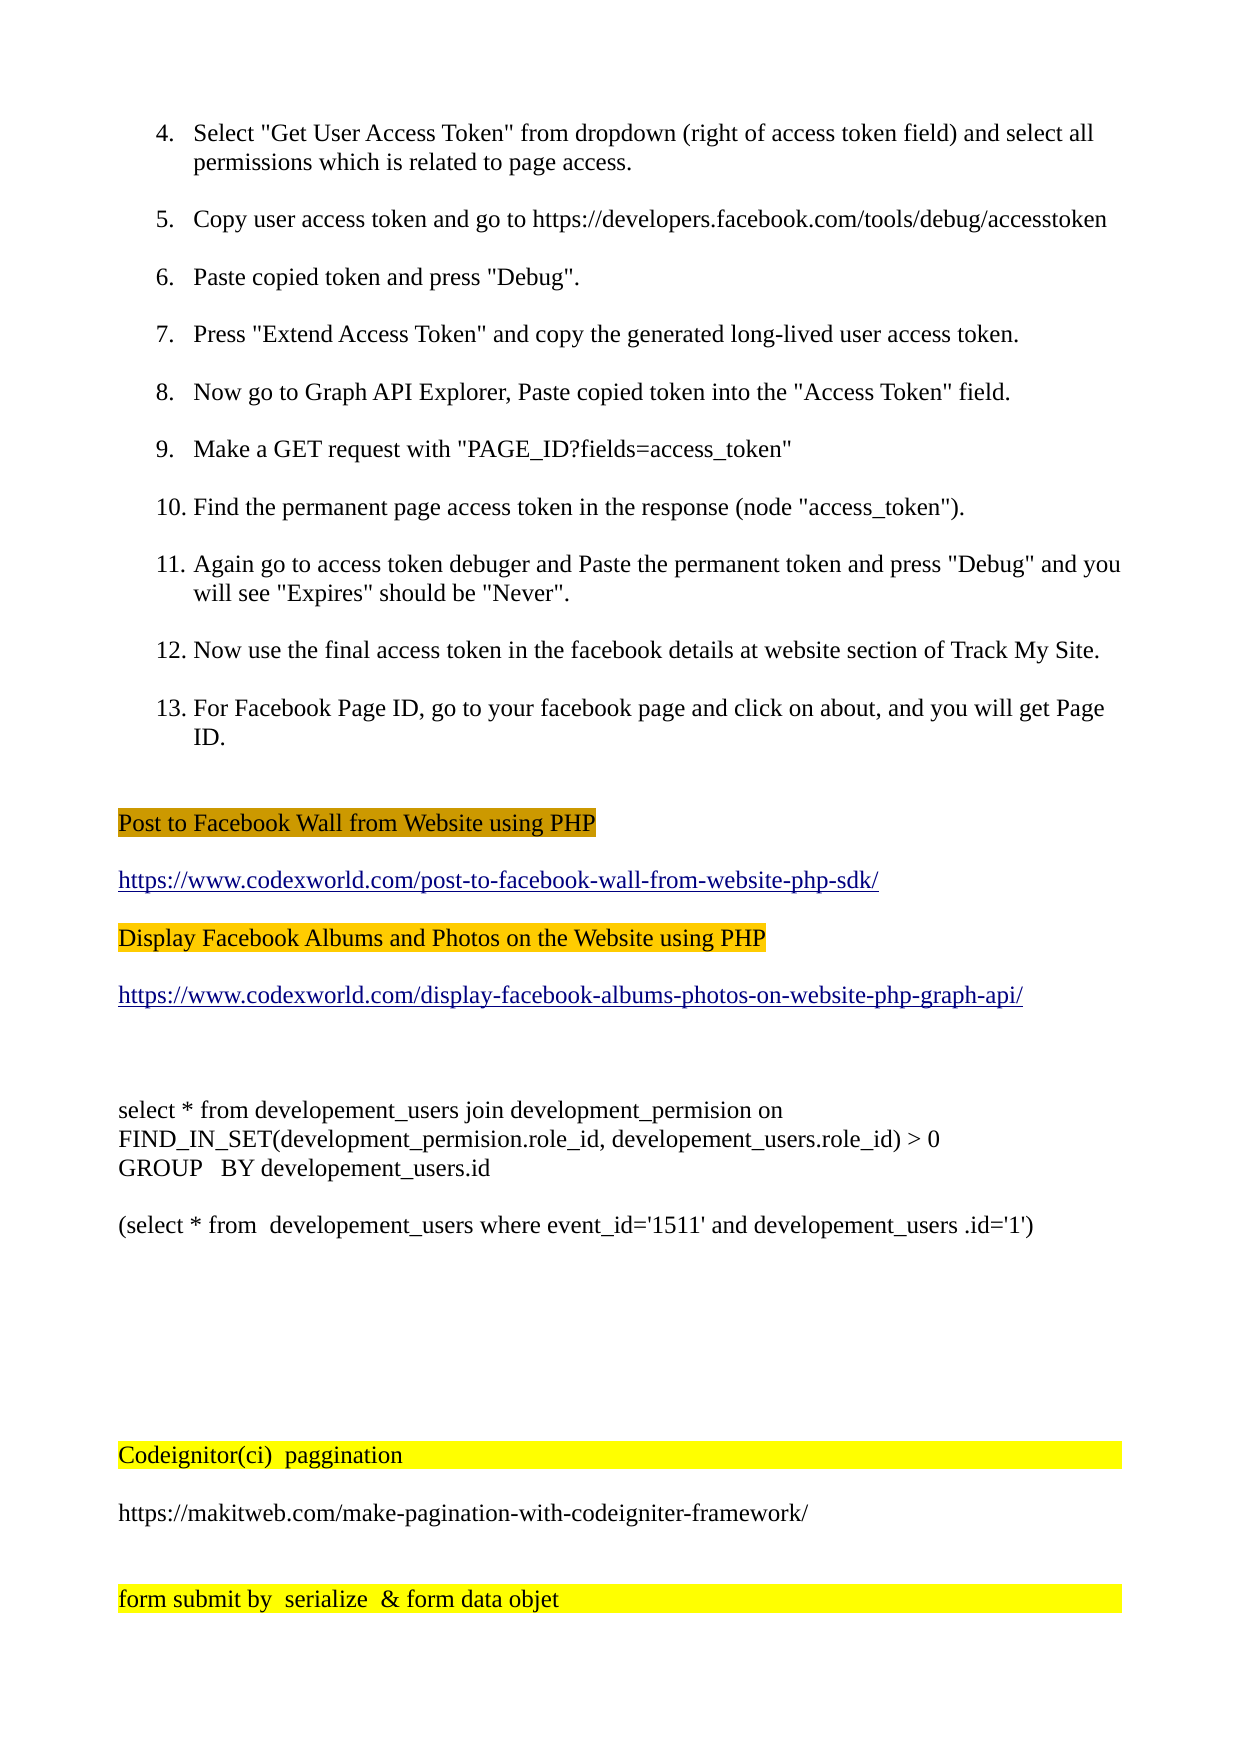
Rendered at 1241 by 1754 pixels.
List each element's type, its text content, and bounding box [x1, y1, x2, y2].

list Press "Extend Access Token" and copy the generated long-lived user access token. [156, 319, 1122, 348]
list Select "Get User Access Token" from dropdown (right of access token field) and select all permissions which is related to page access. [156, 118, 1122, 176]
list Now go to Graph API Explorer, Paste copied token into the "Access Token" field. [156, 377, 1122, 406]
list Copy user access token and go to https://developers.facebook.com/tools/debug/accesstoken [156, 204, 1122, 233]
text (select * from developement_users where event_id='1511' and developement_users .id='1') [118, 1211, 1122, 1239]
list Paste copied token and press "Debug". [156, 262, 1122, 291]
text https://makitweb.com/make-pagination-with-codeigniter-framework/ [118, 1498, 1122, 1527]
text GROUP BY developement_users.id [118, 1153, 1122, 1182]
text Display Facebook Albums and Photos on the Website using PHP [118, 923, 1122, 952]
text form submit by serialize & form data objet [118, 1584, 1122, 1613]
list Find the permanent page access token in the response (node "access_token"). [156, 492, 1122, 521]
list For Facebook Page ID, go to your facebook page and click on about, and you will get Page ID. [156, 693, 1122, 751]
list Now use the final access token in the facebook details at website section of Track My Site. [156, 636, 1122, 664]
list Again go to access token debuger and Paste the permanent token and press "Debug" and you will see "Expires" should be "Never". [156, 549, 1122, 607]
text Post to Facebook Wall from Website using PHP [118, 808, 1122, 837]
text https://www.codexworld.com/display-facebook-albums-photos-on-website-php-graph-api/ [118, 981, 1122, 1009]
text Codeignitor(ci) paggination [118, 1441, 1122, 1469]
text https://www.codexworld.com/post-to-facebook-wall-from-website-php-sdk/ [118, 866, 1122, 894]
list Make a GET request with "PAGE_ID?fields=access_token" [156, 434, 1122, 463]
text select * from developement_users join development_permision on FIND_IN_SET(development_permision.role_id, developement_users.role_id) > 0 [118, 1096, 1122, 1153]
